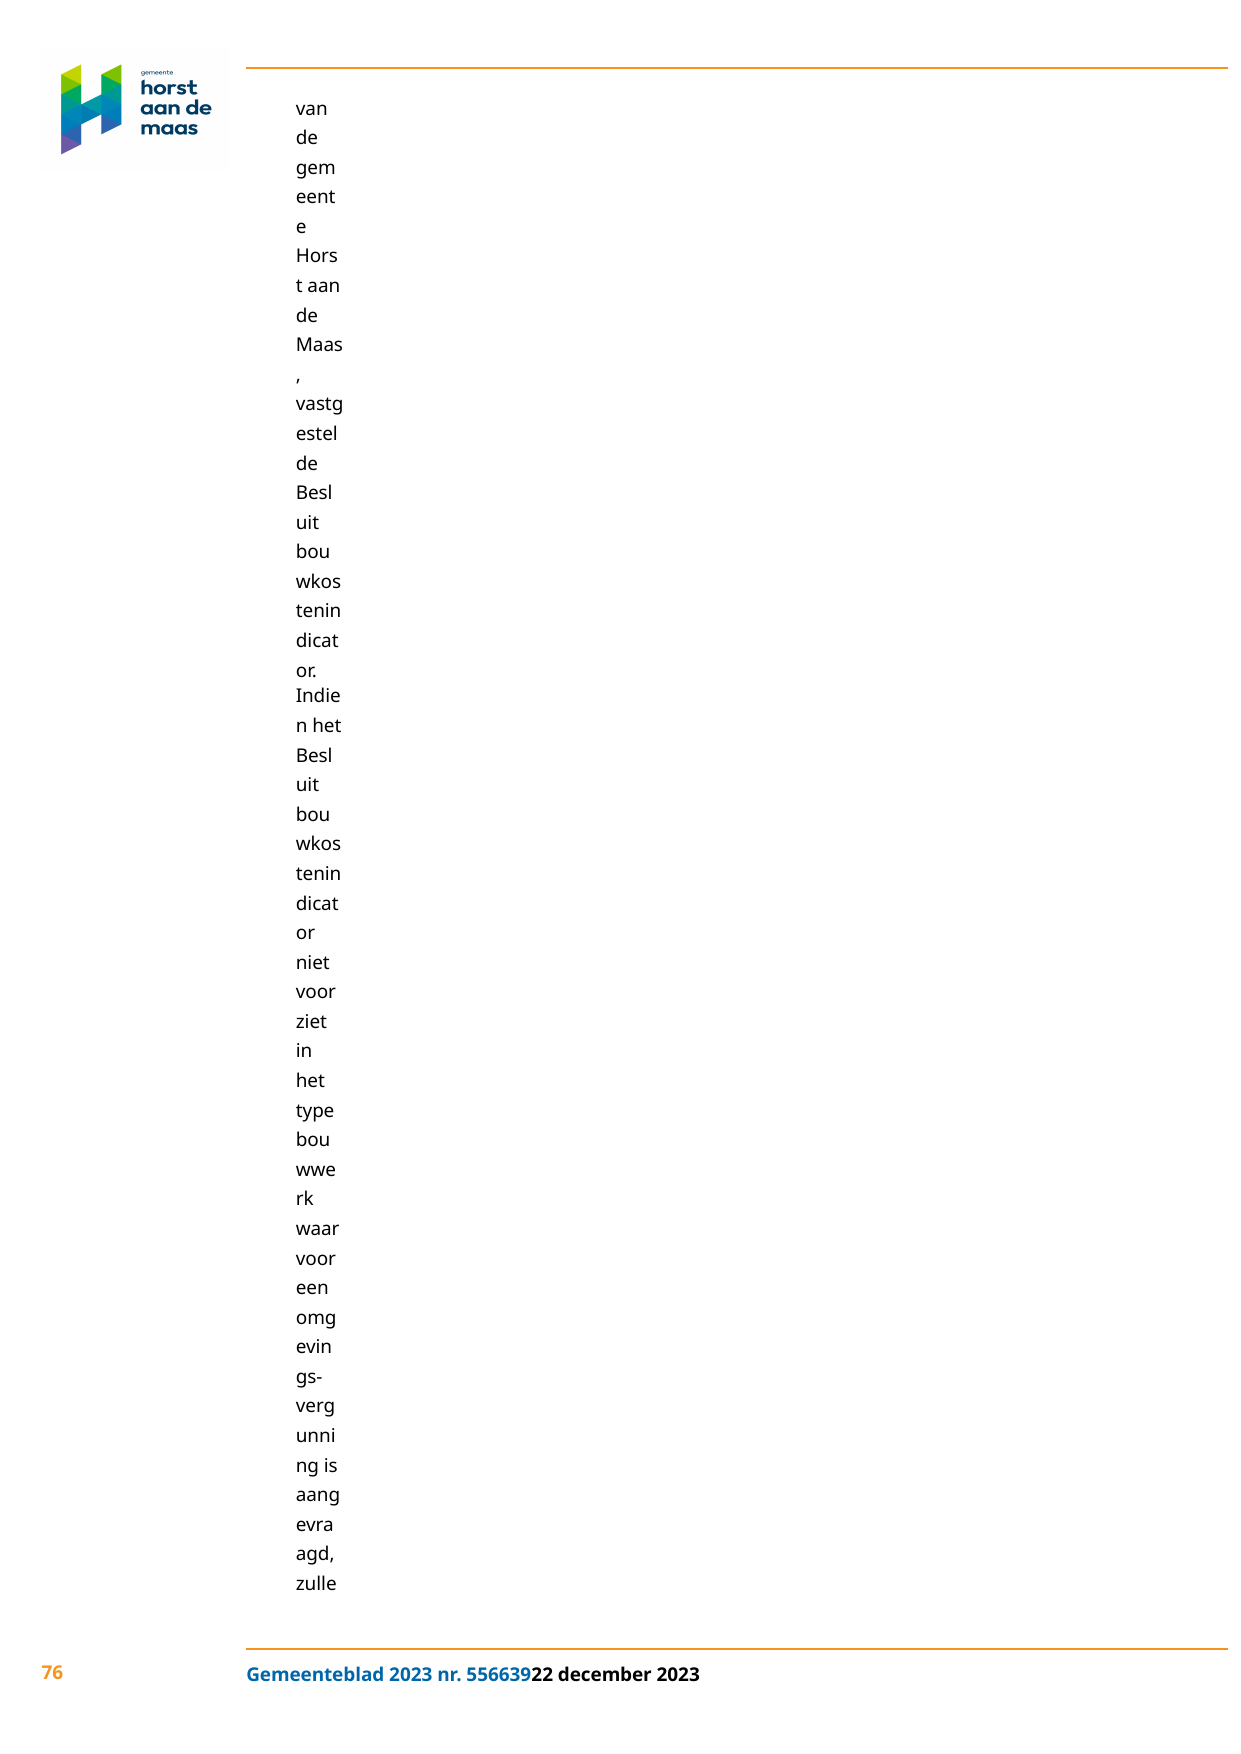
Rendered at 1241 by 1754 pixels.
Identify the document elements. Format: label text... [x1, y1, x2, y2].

table_cell van de gemeente Horst aan de Maas, vastgestelde Besluit bouwkostenindicator. [296, 95, 343, 683]
table_cell Indien het Besluit bouwkostenindicator niet voorziet in het type bouwwerk waarvoor een omgevings-vergunning is aangevraagd, zulle [296, 683, 343, 1596]
table_cell [248, 95, 296, 683]
table_cell [248, 683, 296, 1596]
table_cell [343, 683, 391, 1596]
picture [41, 47, 231, 172]
table_cell [343, 95, 391, 683]
